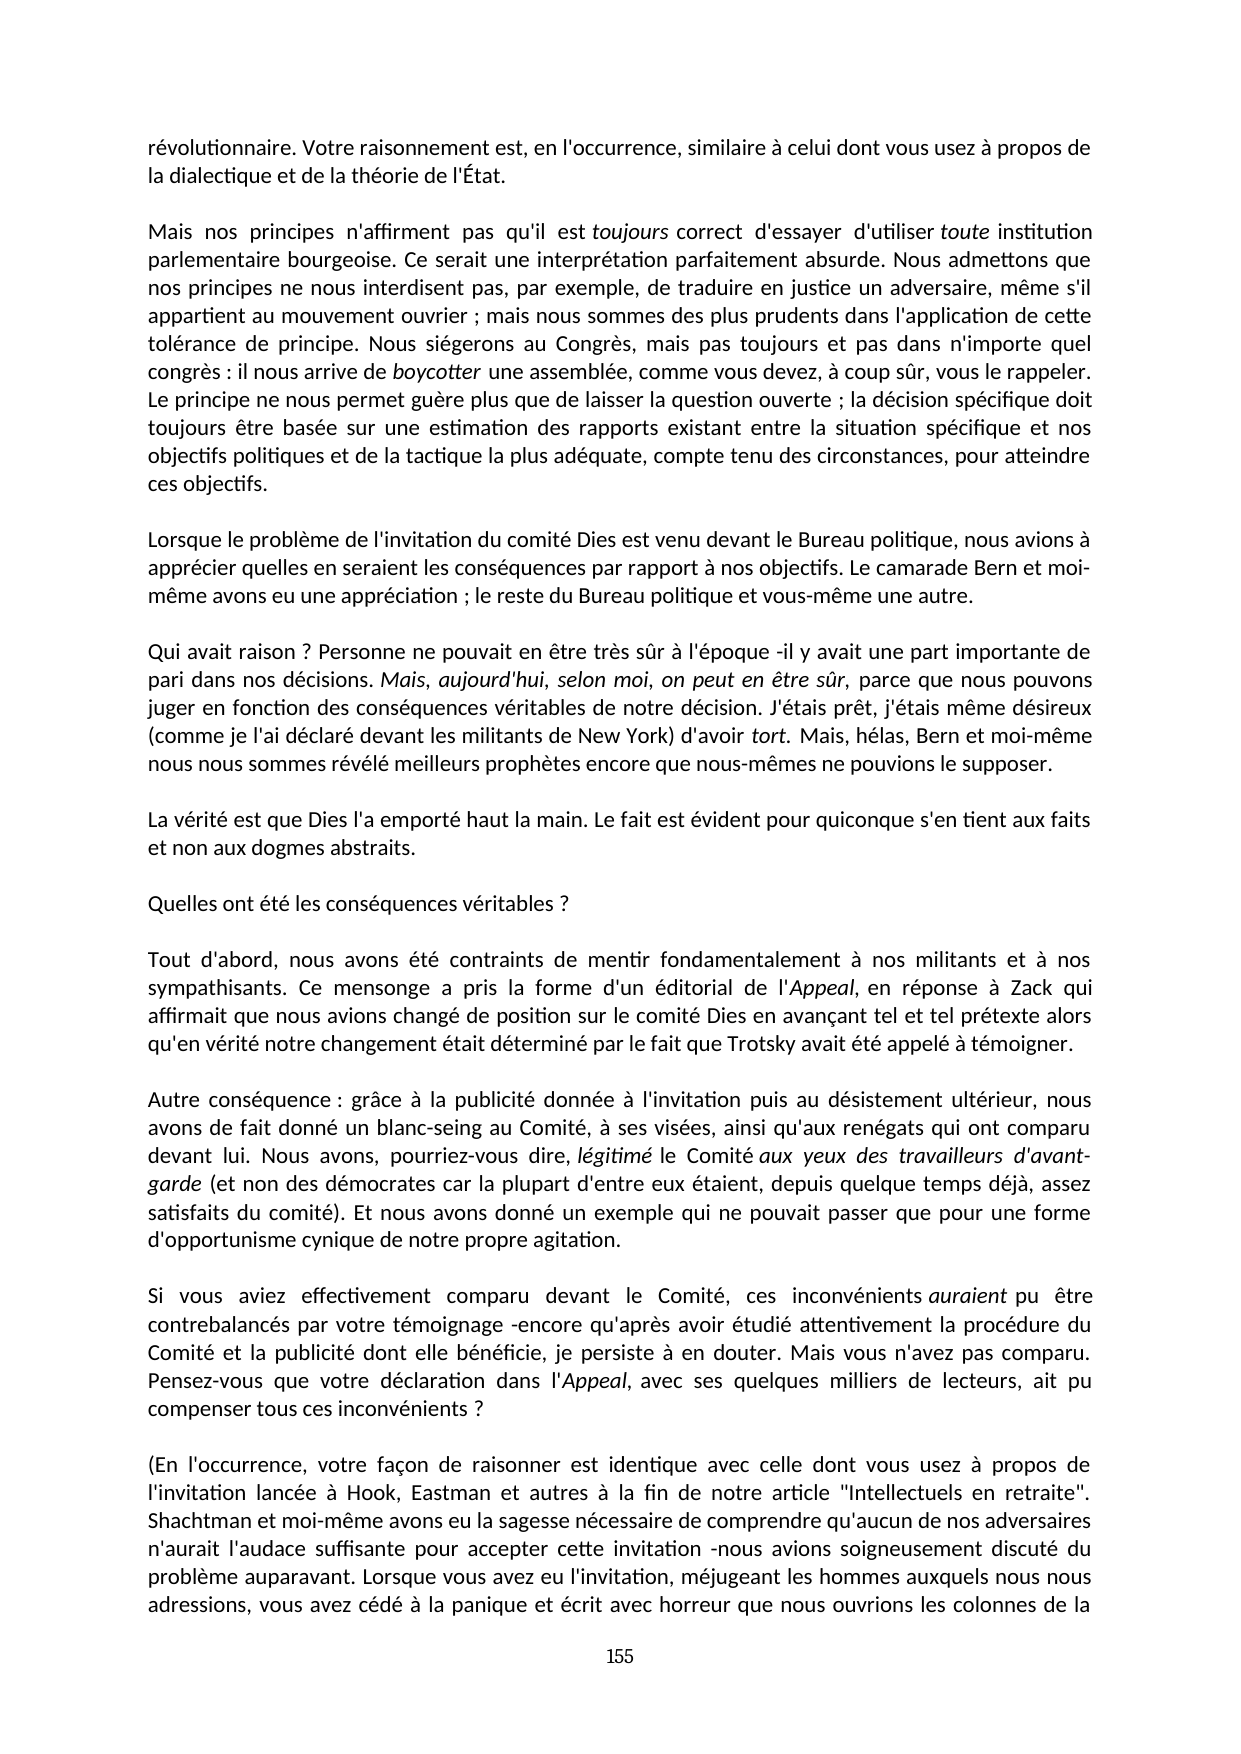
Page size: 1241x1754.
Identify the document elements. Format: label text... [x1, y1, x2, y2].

text Tout d'abord, nous avons été contraints de mentir fondamentalement à nos militants et à nos sympathisants. Ce mensonge a pris la forme d'un éditorial de l'Appeal, en réponse à Zack qui affirmait que nous avions changé de position sur le comité Dies en avançant tel et tel prétexte alors qu'en vérité notre changement était déterminé par le fait que Trotsky avait été appelé à témoigner. [148, 945, 1093, 1057]
text Quelles ont été les conséquences véritables ? [148, 889, 1093, 917]
text révolutionnaire. Votre raisonnement est, en l'occurrence, similaire à celui dont vous usez à propos de la dialectique et de la théorie de l'État. [148, 133, 1093, 189]
text La vérité est que Dies l'a emporté haut la main. Le fait est évident pour quiconque s'en tient aux faits et non aux dogmes abstraits. [148, 805, 1093, 861]
text Autre conséquence : grâce à la publicité donnée à l'invitation puis au désistement ultérieur, nous avons de fait donné un blanc-seing au Comité, à ses visées, ainsi qu'aux renégats qui ont comparu devant lui. Nous avons, pourriez-vous dire, légitimé le Comité aux yeux des travailleurs d'avant-garde (et non des démocrates car la plupart d'entre eux étaient, depuis quelque temps déjà, assez satisfaits du comité). Et nous avons donné un exemple qui ne pouvait passer que pour une forme d'opportunisme cynique de notre propre agitation. [148, 1086, 1093, 1254]
text Si vous aviez effectivement comparu devant le Comité, ces inconvénients auraient pu être contrebalancés par votre témoignage -encore qu'après avoir étudié attentivement la procédure du Comité et la publicité dont elle bénéficie, je persiste à en douter. Mais vous n'avez pas comparu. Pensez-vous que votre déclaration dans l'Appeal, avec ses quelques milliers de lecteurs, ait pu compenser tous ces inconvénients ? [148, 1282, 1093, 1422]
text (En l'occurrence, votre façon de raisonner est identique avec celle dont vous usez à propos de l'invitation lancée à Hook, Eastman et autres à la fin de notre article "Intellectuels en retraite". Shachtman et moi-même avons eu la sagesse nécessaire de comprendre qu'aucun de nos adversaires n'aurait l'audace suffisante pour accepter cette invitation -nous avions soigneusement discuté du problème auparavant. Lorsque vous avez eu l'invitation, méjugeant les hommes auxquels nous nous adressions, vous avez cédé à la panique et écrit avec horreur que nous ouvrions les colonnes de la [148, 1450, 1093, 1618]
text Mais nos principes n'affirment pas qu'il est toujours correct d'essayer d'utiliser toute institution parlementaire bourgeoise. Ce serait une interprétation parfaitement absurde. Nous admettons que nos principes ne nous interdisent pas, par exemple, de traduire en justice un adversaire, même s'il appartient au mouvement ouvrier ; mais nous sommes des plus prudents dans l'application de cette tolérance de principe. Nous siégerons au Congrès, mais pas toujours et pas dans n'importe quel congrès : il nous arrive de boycotter une assemblée, comme vous devez, à coup sûr, vous le rappeler. Le principe ne nous permet guère plus que de laisser la question ouverte ; la décision spécifique doit toujours être basée sur une estimation des rapports existant entre la situation spécifique et nos objectifs politiques et de la tactique la plus adéquate, compte tenu des circonstances, pour atteindre ces objectifs. [148, 217, 1093, 497]
text Lorsque le problème de l'invitation du comité Dies est venu devant le Bureau politique, nous avions à apprécier quelles en seraient les conséquences par rapport à nos objectifs. Le camarade Bern et moi-même avons eu une appréciation ; le reste du Bureau politique et vous-même une autre. [148, 525, 1093, 609]
text Qui avait raison ? Personne ne pouvait en être très sûr à l'époque -il y avait une part importante de pari dans nos décisions. Mais, aujourd'hui, selon moi, on peut en être sûr, parce que nous pouvons juger en fonction des conséquences véritables de notre décision. J'étais prêt, j'étais même désireux (comme je l'ai déclaré devant les militants de New York) d'avoir tort. Mais, hélas, Bern et moi-même nous nous sommes révélé meilleurs prophètes encore que nous-mêmes ne pouvions le supposer. [148, 637, 1093, 777]
